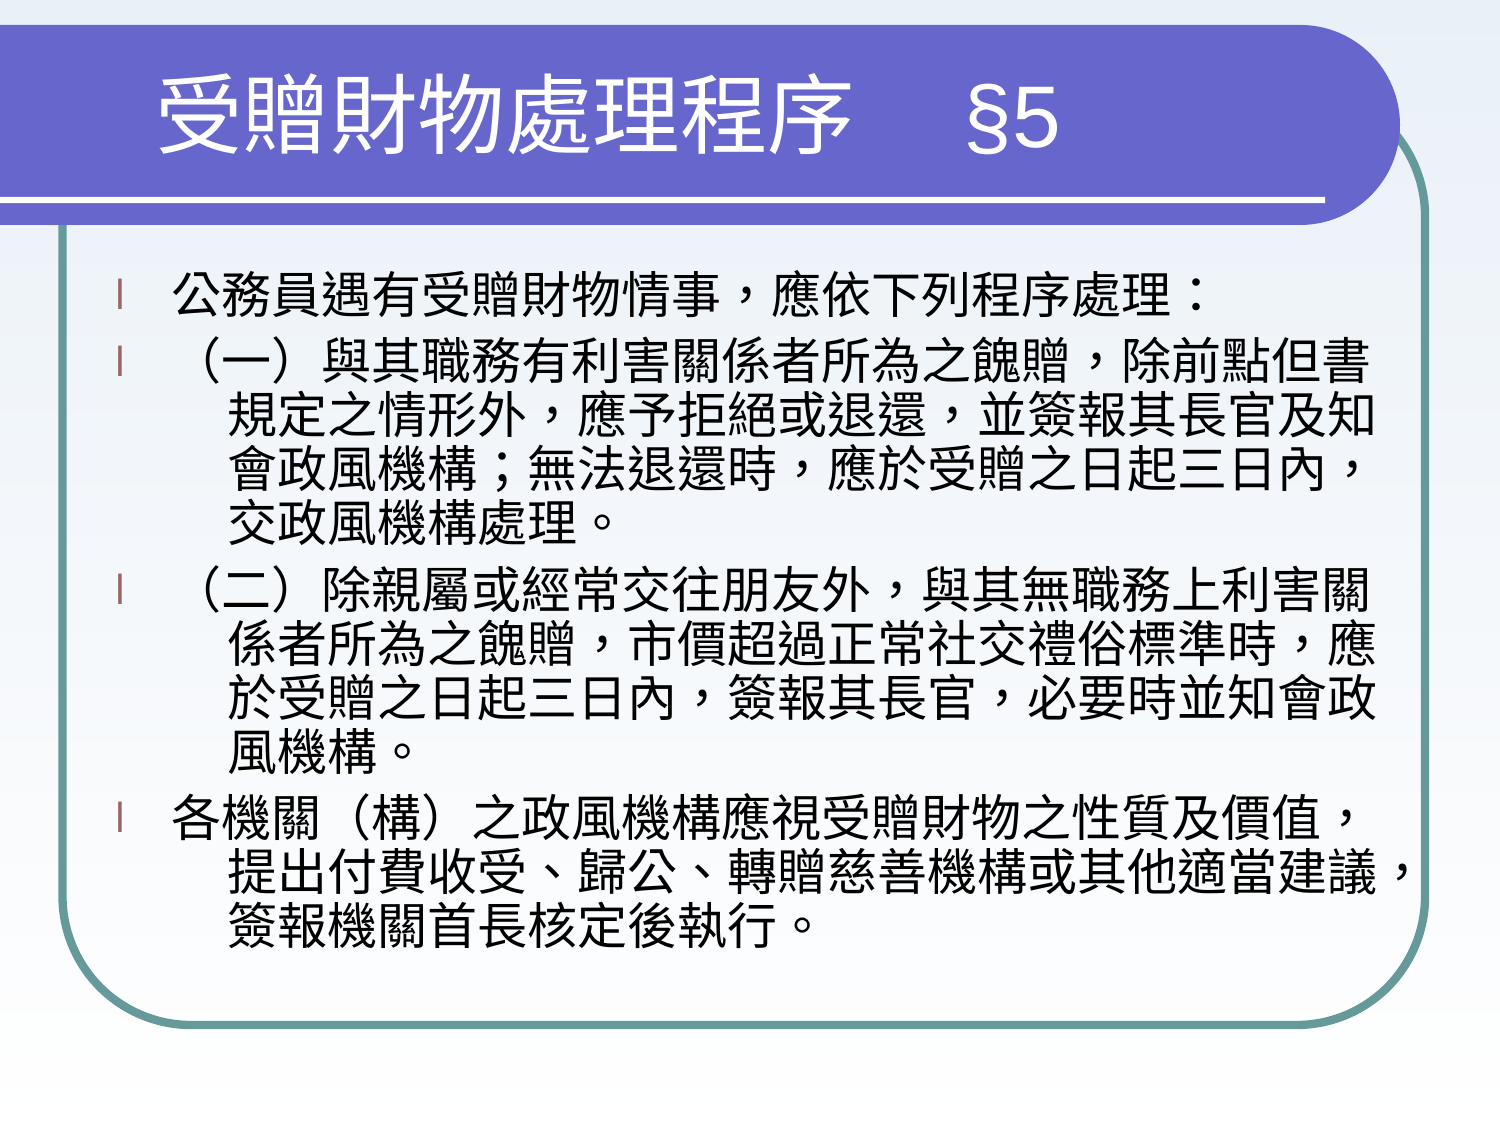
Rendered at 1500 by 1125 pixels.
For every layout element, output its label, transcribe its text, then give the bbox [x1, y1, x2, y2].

list 公務員遇有受贈財物情事，應依下列程序處理： （一）與其職務有利害關係者所為之餽贈，除前點但書規定之情形外，應予拒絕或退還，並簽報其長官及知會政風機構；無法退還時，應於受贈之日起三日內，交政風機構處理。 （二）除親屬或經常交往朋友外，與其無職務上利害關係者所為之餽贈，市價超過正常社交禮俗標準時，應於受贈之日起三日內，簽報其長官，必要時並知會政風機構。 各機關（構）之政風機構應視受贈財物之性質及價值，提出付費收受、歸公、轉贈慈善機構或其他適當建議，簽報機關首長核定後執行。 [99, 262, 1400, 988]
title 受贈財物處理程序 §5 [32, 37, 1347, 188]
